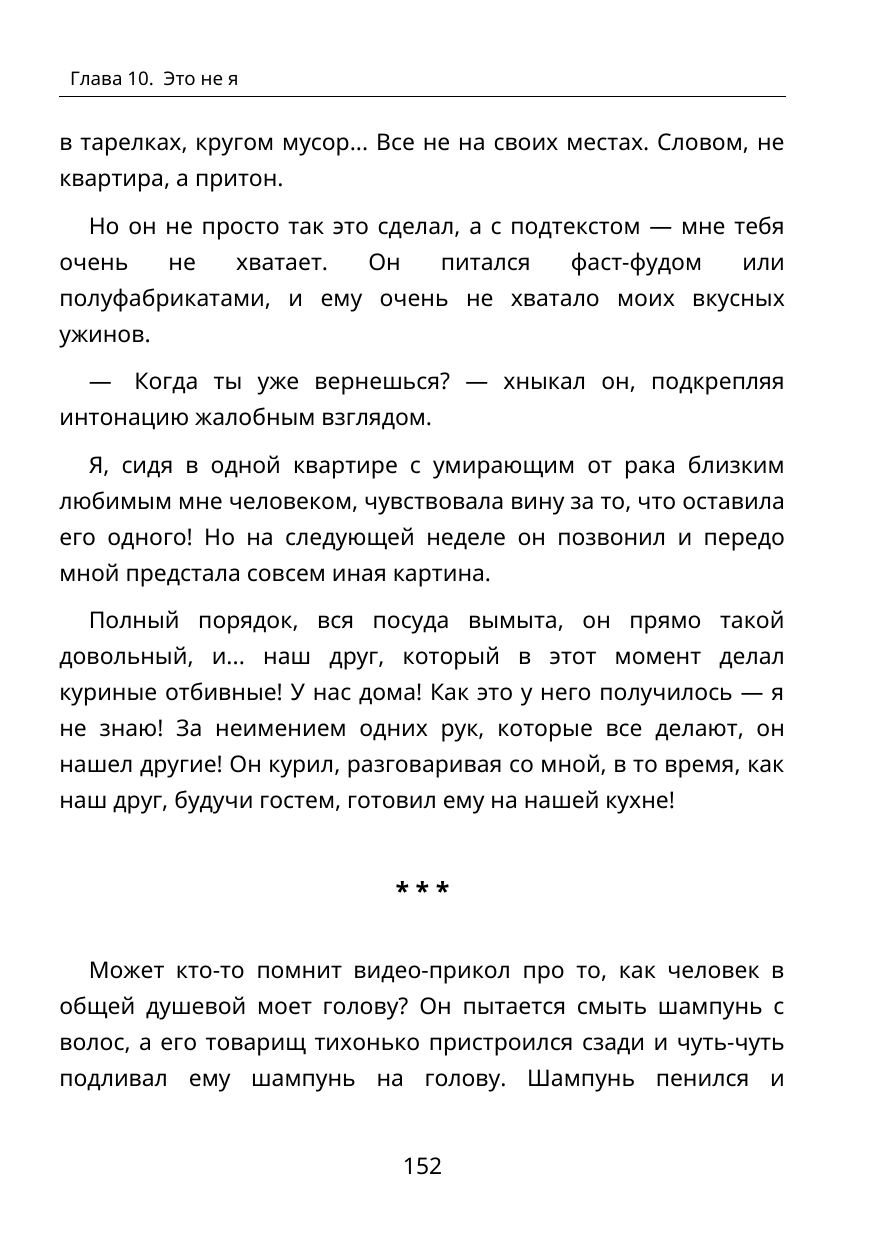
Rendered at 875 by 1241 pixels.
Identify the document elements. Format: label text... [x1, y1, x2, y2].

list Когда ты уже вернешься? — хныкал он, подкрепляя интонацию жалобным взглядом. [59, 365, 786, 432]
subtitle * * * [59, 873, 786, 907]
text Я, сидя в одной квартире с умирающим от рака близким любимым мне человеком, чувствовала вину за то, что оставила его одного! Но на следующей неделе он позвонил и передо мной предстала совсем иная картина. [59, 449, 786, 588]
text в тарелках, кругом мусор... Все не на своих местах. Словом, не квартира, а притон. [59, 126, 786, 193]
text Полный порядок, вся посуда вымыта, он прямо такой довольный, и... наш друг, который в этот момент делал куриные отбивные! У нас дома! Как это у него получилось — я не знаю! За неимением одних рук, которые все делают, он нашел другие! Он курил, разговаривая со мной, в то время, как наш друг, будучи гостем, готовил ему на нашей кухне! [59, 604, 786, 815]
text Но он не просто так это сделал, а с подтекстом — мне тебя очень не хватает. Он питался фаст-фудом или полуфабрикатами, и ему очень не хватало моих вкусных ужинов. [59, 210, 786, 349]
text Может кто-то помнит видео-прикол про то, как человек в общей душевой моет голову? Он пытается смыть шампунь с волос, а его товарищ тихонько пристроился сзади и чуть-чуть подливал ему шампунь на голову. Шампунь пенился и [59, 954, 786, 1093]
